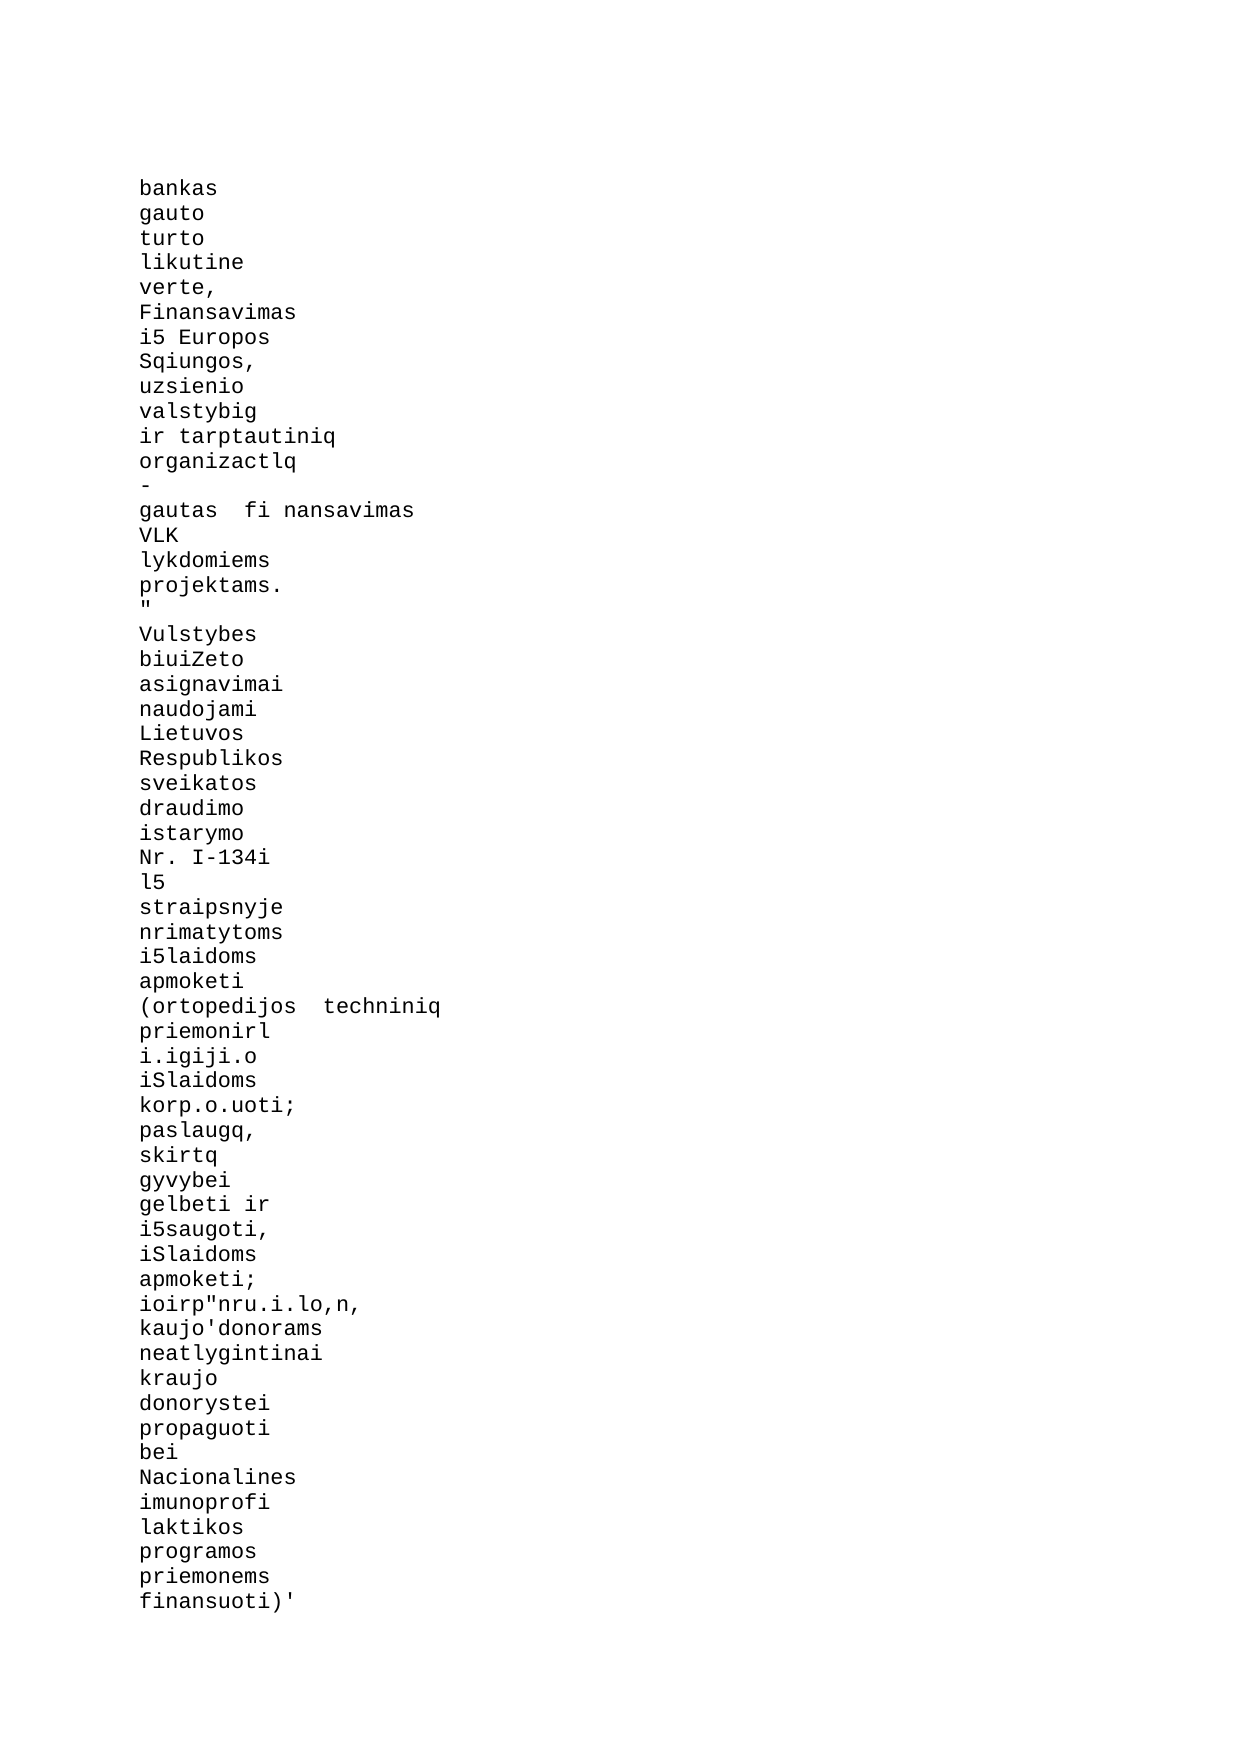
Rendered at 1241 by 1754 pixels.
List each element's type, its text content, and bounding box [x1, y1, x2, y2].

text korp.o.uoti; [139, 1094, 1101, 1119]
text paslaugq, [139, 1119, 1101, 1144]
text straipsnyje [139, 896, 1101, 921]
text gautas fi nansavimas [139, 499, 1101, 524]
text finansuoti)' [139, 1590, 1101, 1615]
text Lietuvos [139, 723, 1101, 747]
text priemonems [139, 1566, 1101, 1590]
text valstybig [139, 400, 1101, 425]
text Nacionalines [139, 1466, 1101, 1491]
text asignavimai [139, 673, 1101, 698]
text priemonirl [139, 1020, 1101, 1045]
text gelbeti ir [139, 1194, 1101, 1218]
text i5saugoti, [139, 1218, 1101, 1243]
text i5laidoms [139, 946, 1101, 971]
text likutine [139, 252, 1101, 276]
text istarymo [139, 822, 1101, 847]
text apmoketi [139, 971, 1101, 995]
text gauto [139, 202, 1101, 227]
text l5 [139, 871, 1101, 896]
text bei [139, 1442, 1101, 1466]
text iSlaidoms [139, 1243, 1101, 1268]
text projektams. [139, 574, 1101, 599]
text biuiZeto [139, 648, 1101, 673]
text gyvybei [139, 1169, 1101, 1194]
text uzsienio [139, 376, 1101, 400]
text imunoprofi [139, 1491, 1101, 1516]
text VLK [139, 524, 1101, 549]
text apmoketi; [139, 1268, 1101, 1293]
text kaujo'donorams [139, 1318, 1101, 1342]
text nrimatytoms [139, 921, 1101, 946]
text organizactlq [139, 450, 1101, 475]
text bankas [139, 177, 1101, 202]
text laktikos [139, 1516, 1101, 1541]
text iSlaidoms [139, 1070, 1101, 1094]
text sveikatos [139, 772, 1101, 797]
text Respublikos [139, 747, 1101, 772]
text i.igiji.o [139, 1045, 1101, 1070]
text Vulstybes [139, 623, 1101, 648]
text programos [139, 1541, 1101, 1566]
text (ortopedijos techniniq [139, 995, 1101, 1020]
text neatlygintinai [139, 1342, 1101, 1367]
text Finansavimas [139, 301, 1101, 326]
text lykdomiems [139, 549, 1101, 574]
text Sqiungos, [139, 351, 1101, 376]
text Nr. I-134i [139, 847, 1101, 871]
text turto [139, 227, 1101, 252]
text ioirp"nru.i.lo,n, [139, 1293, 1101, 1318]
text - [139, 475, 1101, 499]
text donorystei [139, 1392, 1101, 1417]
text verte, [139, 276, 1101, 301]
text i5 Europos [139, 326, 1101, 351]
text draudimo [139, 797, 1101, 822]
text kraujo [139, 1367, 1101, 1392]
text " [139, 599, 1101, 623]
text naudojami [139, 698, 1101, 723]
text ir tarptautiniq [139, 425, 1101, 450]
text skirtq [139, 1144, 1101, 1169]
text propaguoti [139, 1417, 1101, 1442]
